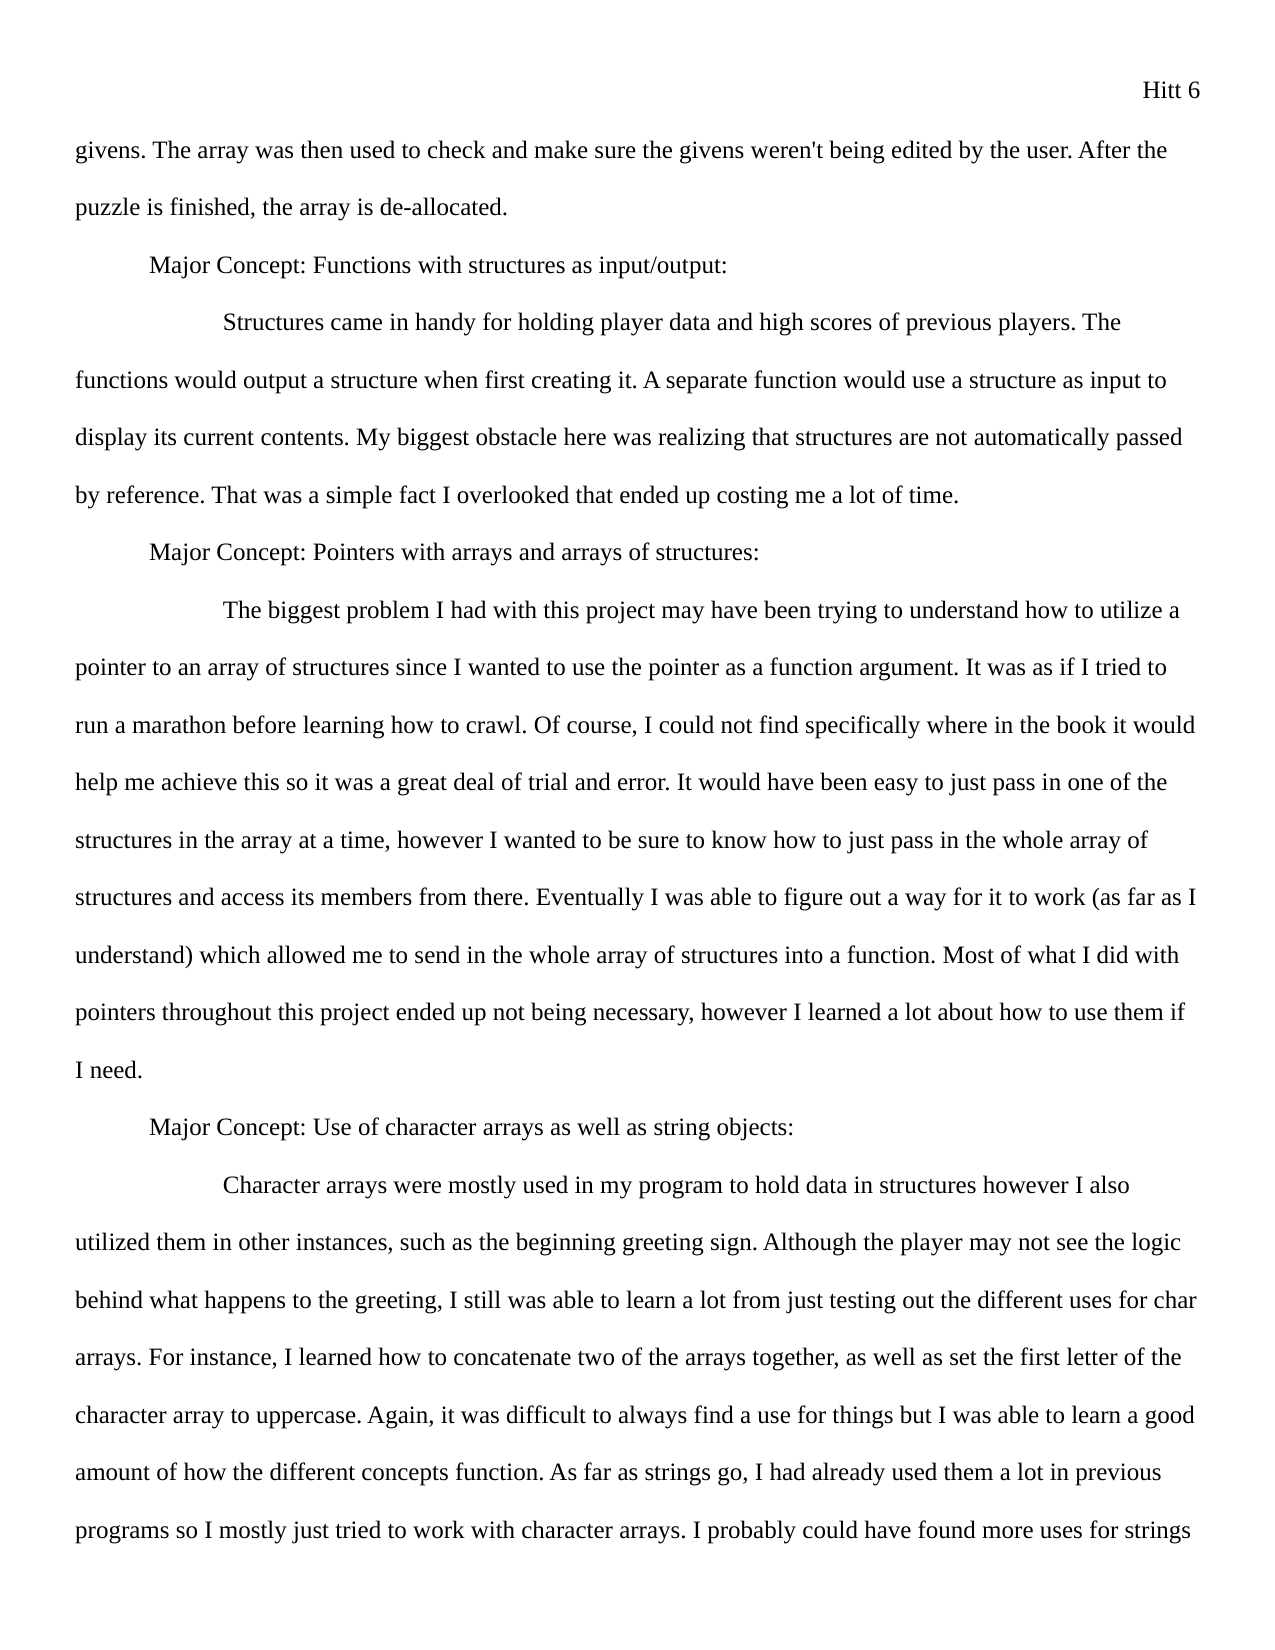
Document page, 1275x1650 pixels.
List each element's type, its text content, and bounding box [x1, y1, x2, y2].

text Major Concept: Pointers with arrays and arrays of structures: [75, 537, 1200, 566]
text givens. The array was then used to check and make sure the givens weren't being edited by the user. After the puzzle is finished, the array is de-allocated. [75, 135, 1200, 221]
text Structures came in handy for holding player data and high scores of previous players. The functions would output a structure when first creating it. A separate function would use a structure as input to display its current contents. My biggest obstacle here was realizing that structures are not automatically passed by reference. That was a simple fact I overlooked that ended up costing me a lot of time. [75, 307, 1200, 509]
text Major Concept: Use of character arrays as well as string objects: [75, 1112, 1200, 1141]
text Major Concept: Functions with structures as input/output: [75, 250, 1200, 279]
text The biggest problem I had with this project may have been trying to understand how to utilize a pointer to an array of structures since I wanted to use the pointer as a function argument. It was as if I tried to run a marathon before learning how to crawl. Of course, I could not find specifically where in the book it would help me achieve this so it was a great deal of trial and error. It would have been easy to just pass in one of the structures in the array at a time, however I wanted to be sure to know how to just pass in the whole array of structures and access its members from there. Eventually I was able to figure out a way for it to work (as far as I understand) which allowed me to send in the whole array of structures into a function. Most of what I did with pointers throughout this project ended up not being necessary, however I learned a lot about how to use them if I need. [75, 595, 1200, 1084]
text Character arrays were mostly used in my program to hold data in structures however I also utilized them in other instances, such as the beginning greeting sign. Although the player may not see the logic behind what happens to the greeting, I still was able to learn a lot from just testing out the different uses for char arrays. For instance, I learned how to concatenate two of the arrays together, as well as set the first letter of the character array to uppercase. Again, it was difficult to always find a use for things but I was able to learn a good amount of how the different concepts function. As far as strings go, I had already used them a lot in previous programs so I mostly just tried to work with character arrays. I probably could have found more uses for strings [75, 1170, 1200, 1544]
